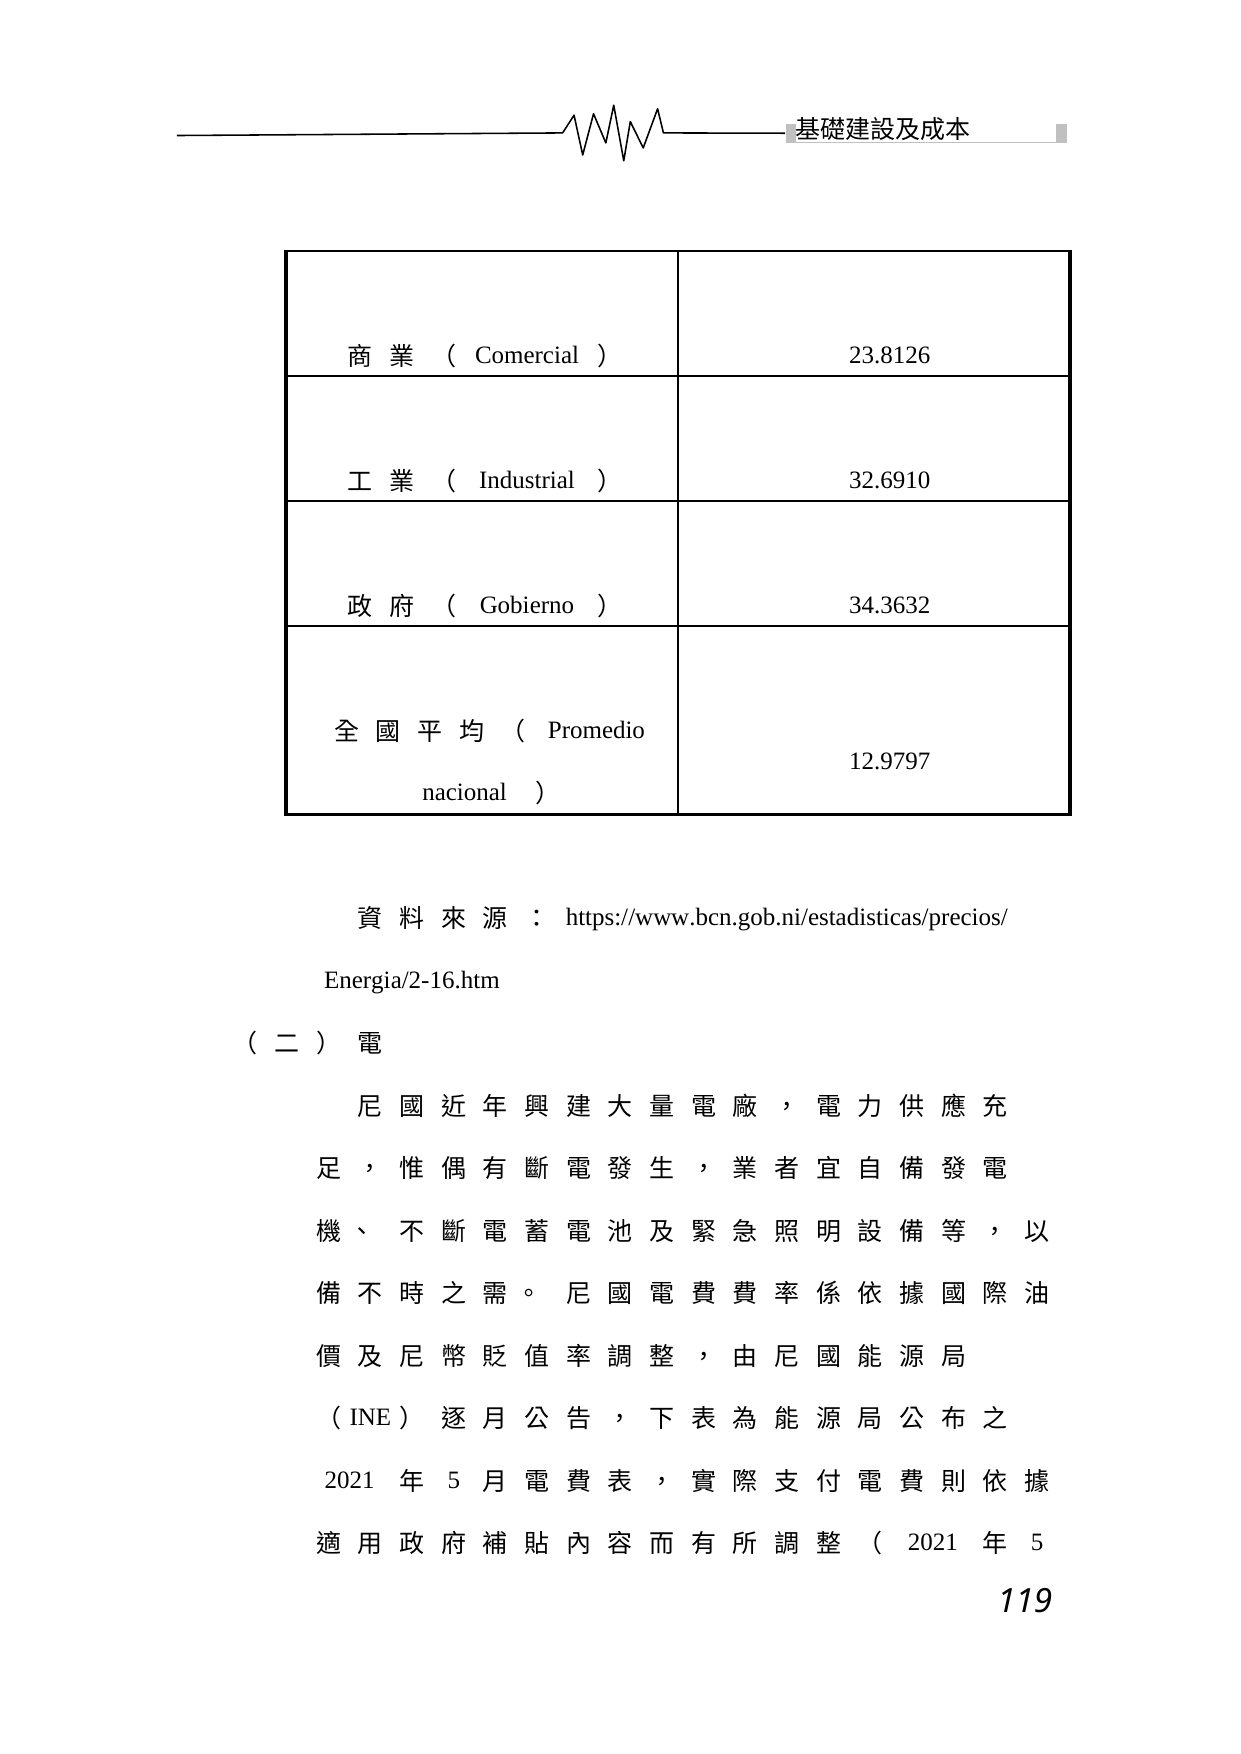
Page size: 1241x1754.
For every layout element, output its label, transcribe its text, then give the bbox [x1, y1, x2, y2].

text （二）電 [207, 1000, 1058, 1063]
table_cell 23.8126 [679, 252, 1068, 375]
table_cell 政府（Gobierno） [288, 502, 677, 625]
table_cell 32.6910 [679, 377, 1068, 500]
table_cell 工業（Industrial） [288, 377, 677, 500]
table_cell 商業（Comercial） [288, 252, 677, 375]
table_cell 12.9797 [679, 627, 1068, 813]
table_cell 34.3632 [679, 502, 1068, 625]
text 尼國近年興建大量電廠，電力供應充足，惟偶有斷電發生，業者宜自備發電機、不斷電蓄電池及緊急照明設備等，以備不時之需。尼國電費費率係依據國際油價及尼幣貶值率調整，由尼國能源局（INE）逐月公告，下表為能源局公布之2021年5月電費表，實際支付電費則依據適用政府補貼內容而有所調整（2021年5 [281, 1063, 1058, 1563]
table_cell 全國平均（Promedio nacional） [288, 627, 677, 813]
text 資料來源：https://www.bcn.gob.ni/estadisticas/precios/Energia/2-16.htm [281, 875, 1058, 1000]
